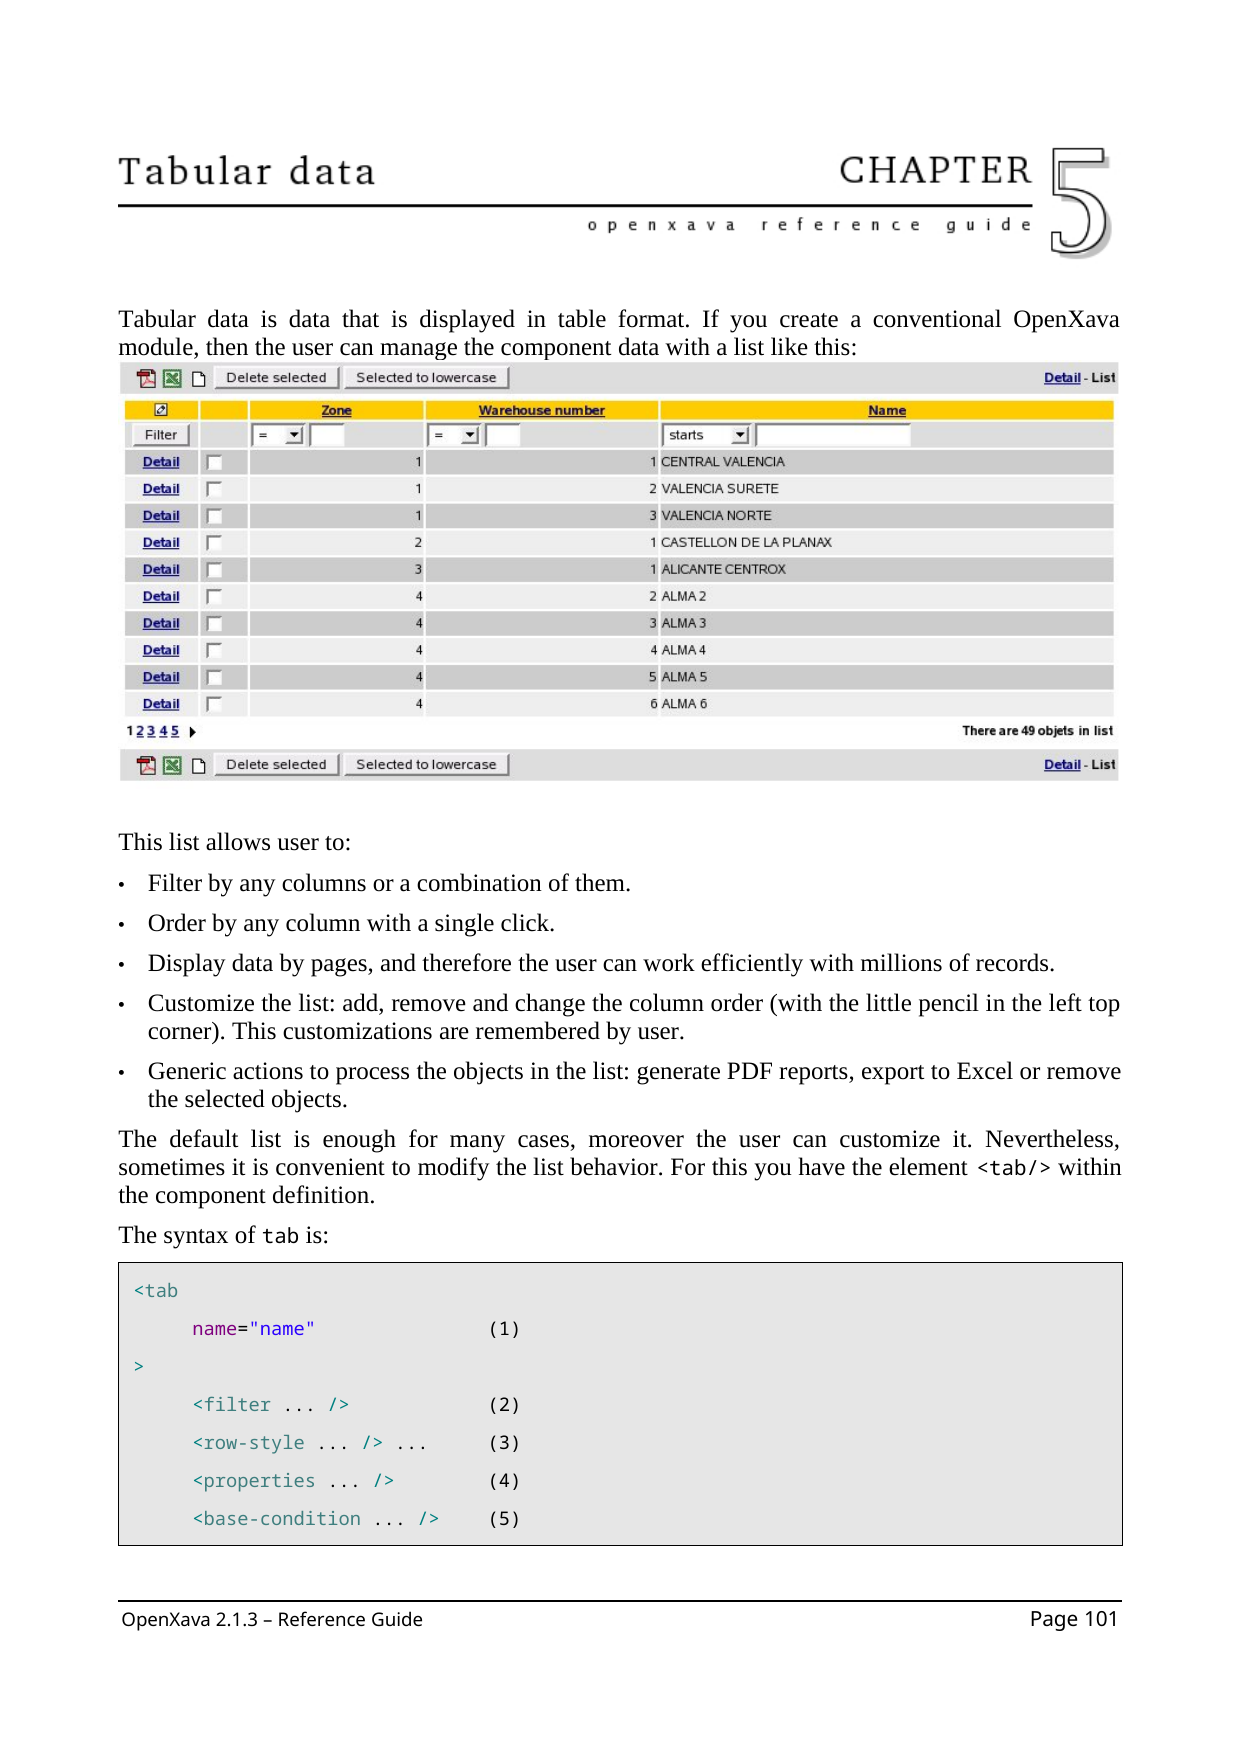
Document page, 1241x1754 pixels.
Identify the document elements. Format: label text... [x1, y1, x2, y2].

list Order by any column with a single click. [118, 909, 1122, 937]
text The default list is enough for many cases, moreover the user can customize it. Nevertheless, sometimes it is convenient to modify the list behavior. For this you have the element <tab/> within the component definition. [118, 1125, 1122, 1209]
text Tabular data is data that is displayed in table format. If you create a conventional OpenXava module, then the user can manage the component data with a list like this: [118, 305, 1122, 360]
text The syntax of tab is: [118, 1221, 1122, 1249]
text <base-condition ... /> (5) [119, 1490, 1122, 1545]
list Filter by any columns or a combination of them. [118, 869, 1122, 896]
picture [118, 118, 1122, 288]
text <row-style ... /> ... (3) [119, 1414, 1122, 1452]
list Generic actions to process the objects in the list: generate PDF reports, export to Excel or remove the selected objects. [118, 1057, 1122, 1113]
text <tab [119, 1263, 1122, 1300]
list Customize the list: add, remove and change the column order (with the little pencil in the left top corner). This customizations are remembered by user. [118, 989, 1122, 1045]
text <properties ... /> (4) [119, 1452, 1122, 1490]
picture [118, 360, 1122, 789]
text name="name" (1) [119, 1300, 1122, 1338]
list Display data by pages, and therefore the user can work efficiently with millions of records. [118, 949, 1122, 977]
text <filter ... /> (2) [119, 1376, 1122, 1414]
text > [119, 1338, 1122, 1376]
subtitle Tabular data [118, 288, 1122, 293]
text This list allows user to: [118, 828, 1122, 856]
